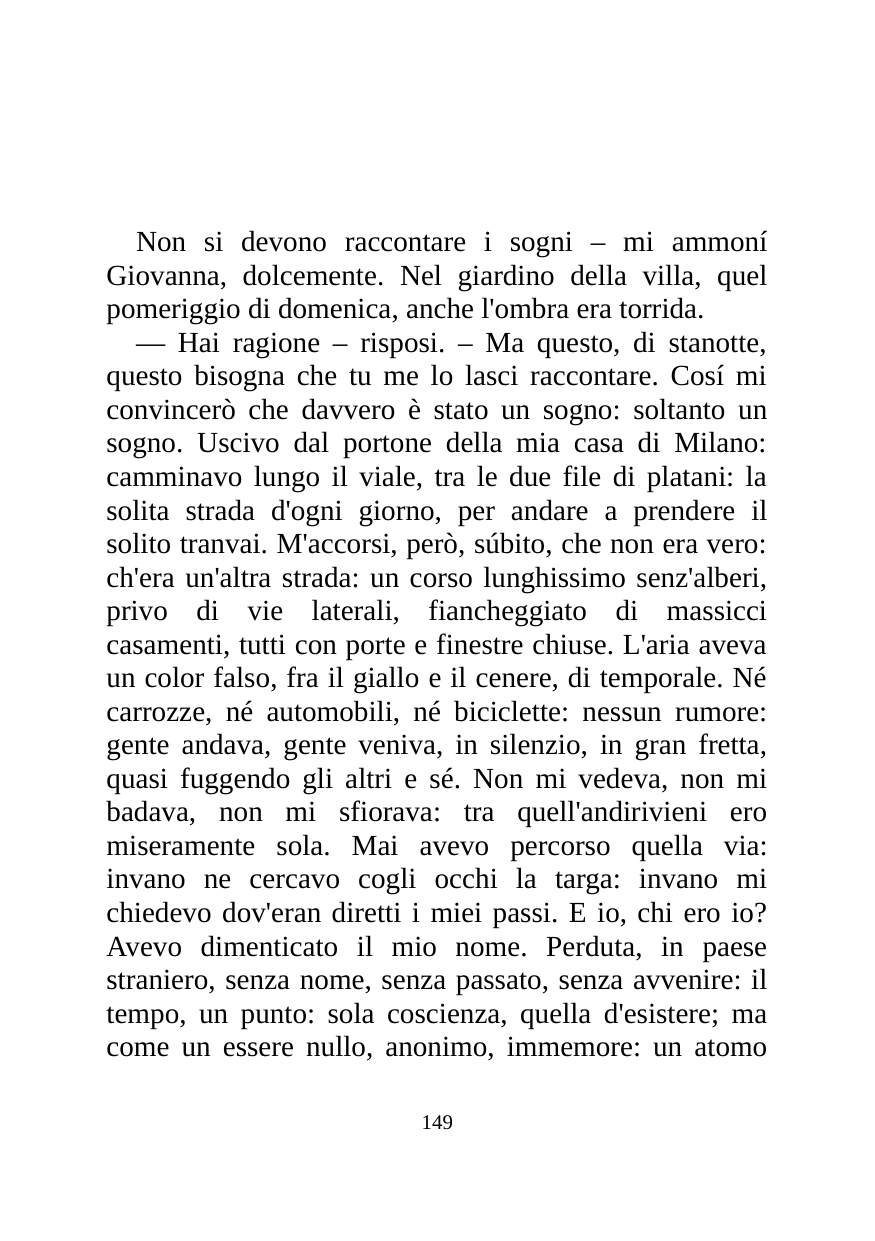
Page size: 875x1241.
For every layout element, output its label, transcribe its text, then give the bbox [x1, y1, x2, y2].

text — Hai ragione – risposi. – Ma questo, di stanotte, questo bisogna che tu me lo lasci raccontare. Cosí mi convincerò che davvero è stato un sogno: soltanto un sogno. Uscivo dal portone della mia casa di Milano: camminavo lungo il viale, tra le due file di platani: la solita strada d'ogni giorno, per andare a prendere il solito tranvai. M'accorsi, però, súbito, che non era vero: ch'era un'altra strada: un corso lunghissimo senz'alberi, privo di vie laterali, fiancheggiato di massicci casamenti, tutti con porte e finestre chiuse. L'aria aveva un color falso, fra il giallo e il cenere, di temporale. Né carrozze, né automobili, né biciclette: nessun rumore: gente andava, gente veniva, in silenzio, in gran fretta, quasi fuggendo gli altri e sé. Non mi vedeva, non mi badava, non mi sfiorava: tra quell'andirivieni ero miseramente sola. Mai avevo percorso quella via: invano ne cercavo cogli occhi la targa: invano mi chiedevo dov'eran diretti i miei passi. E io, chi ero io? Avevo dimenticato il mio nome. Perduta, in paese straniero, senza nome, senza passato, senza avvenire: il tempo, un punto: sola coscienza, quella d'esistere; ma come un essere nullo, anonimo, immemore: un atomo [106, 325, 768, 1063]
text Non si devono raccontare i sogni – mi ammoní Giovanna, dolcemente. Nel giardino della villa, quel pomeriggio di domenica, anche l'ombra era torrida. [106, 224, 768, 325]
